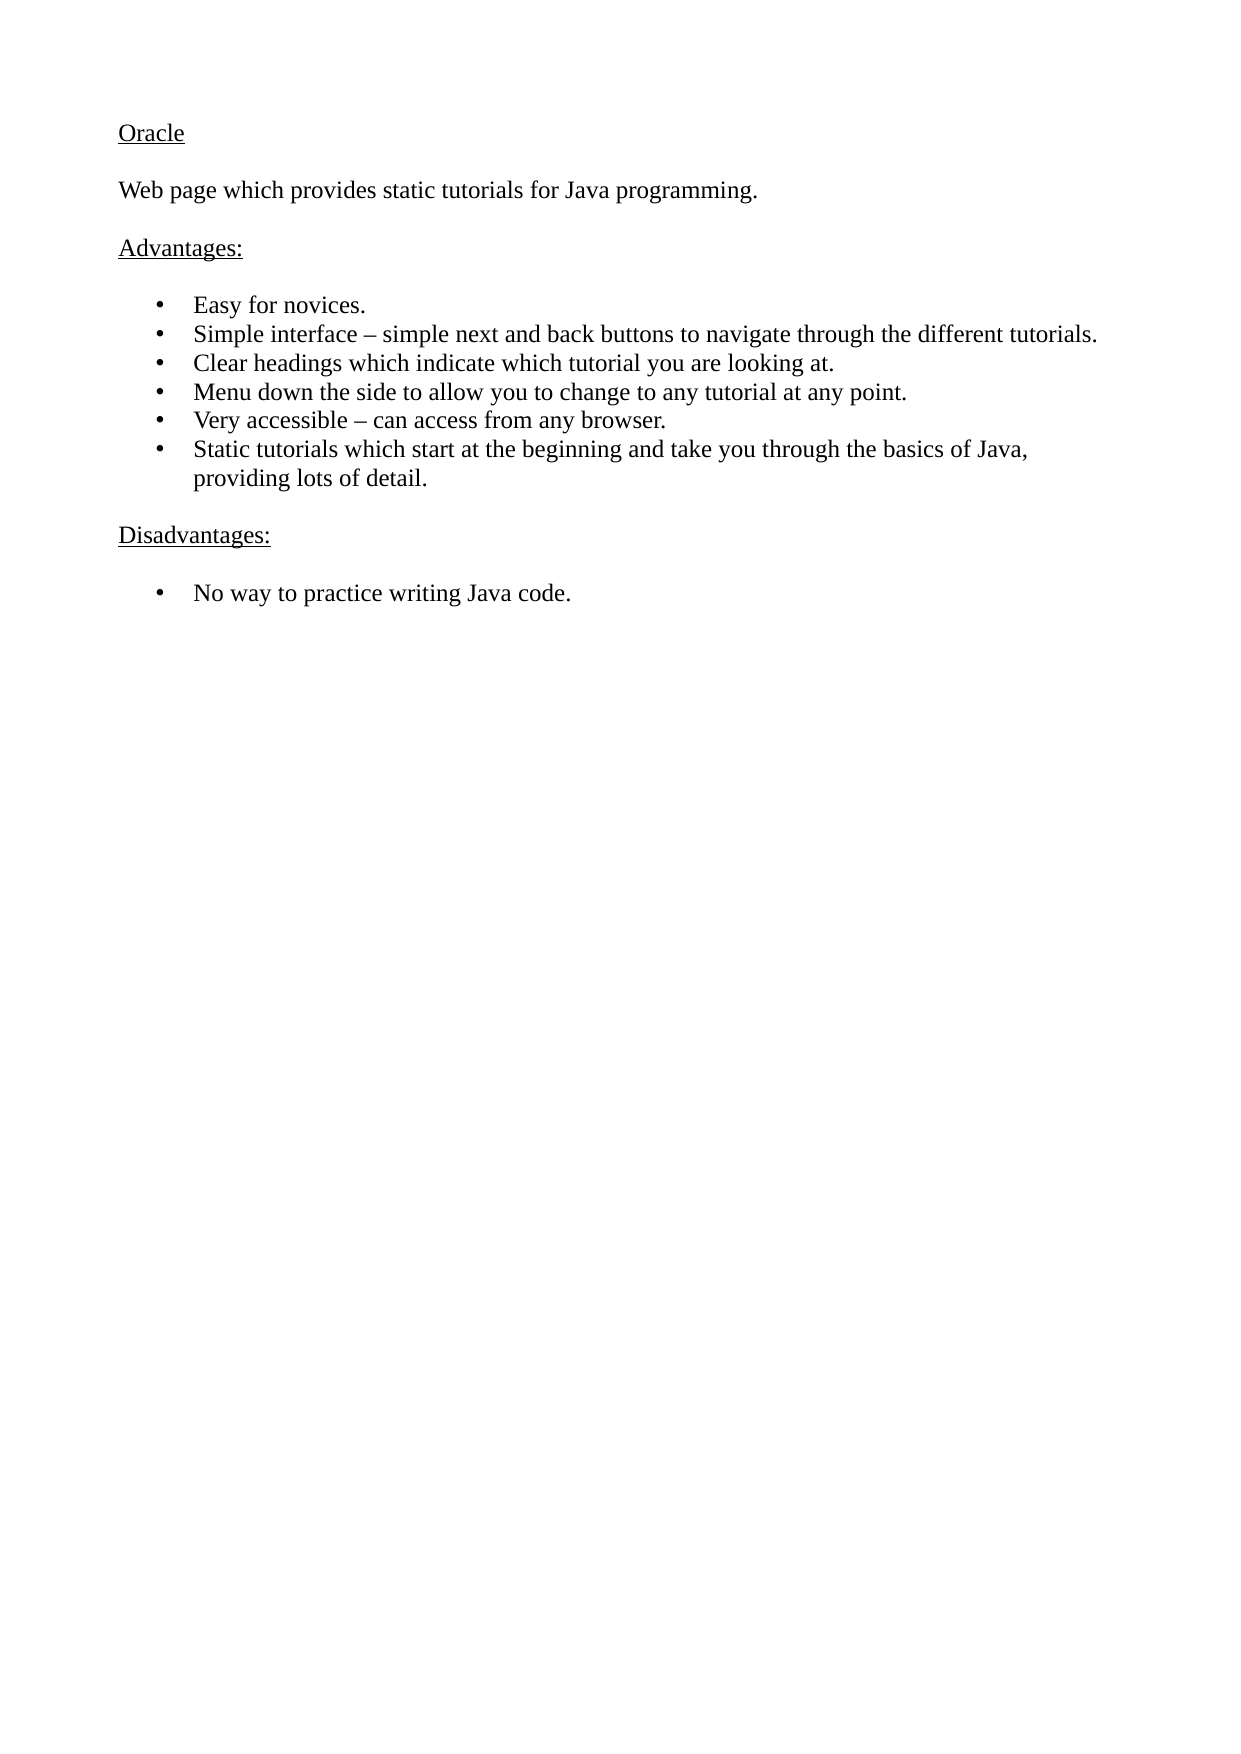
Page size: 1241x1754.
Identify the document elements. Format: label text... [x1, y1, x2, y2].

list Clear headings which indicate which tutorial you are looking at. [156, 348, 1122, 377]
list Easy for novices. [156, 291, 1122, 319]
text Oracle [118, 118, 1122, 147]
list Simple interface – simple next and back buttons to navigate through the different tutorials. [156, 319, 1122, 348]
text Disadvantages: [118, 521, 1122, 549]
text Advantages: [118, 233, 1122, 262]
list Static tutorials which start at the beginning and take you through the basics of Java, providing lots of detail. [156, 434, 1122, 492]
text Web page which provides static tutorials for Java programming. [118, 176, 1122, 204]
list Very accessible – can access from any browser. [156, 406, 1122, 434]
list No way to practice writing Java code. [156, 578, 1122, 607]
list Menu down the side to allow you to change to any tutorial at any point. [156, 377, 1122, 406]
